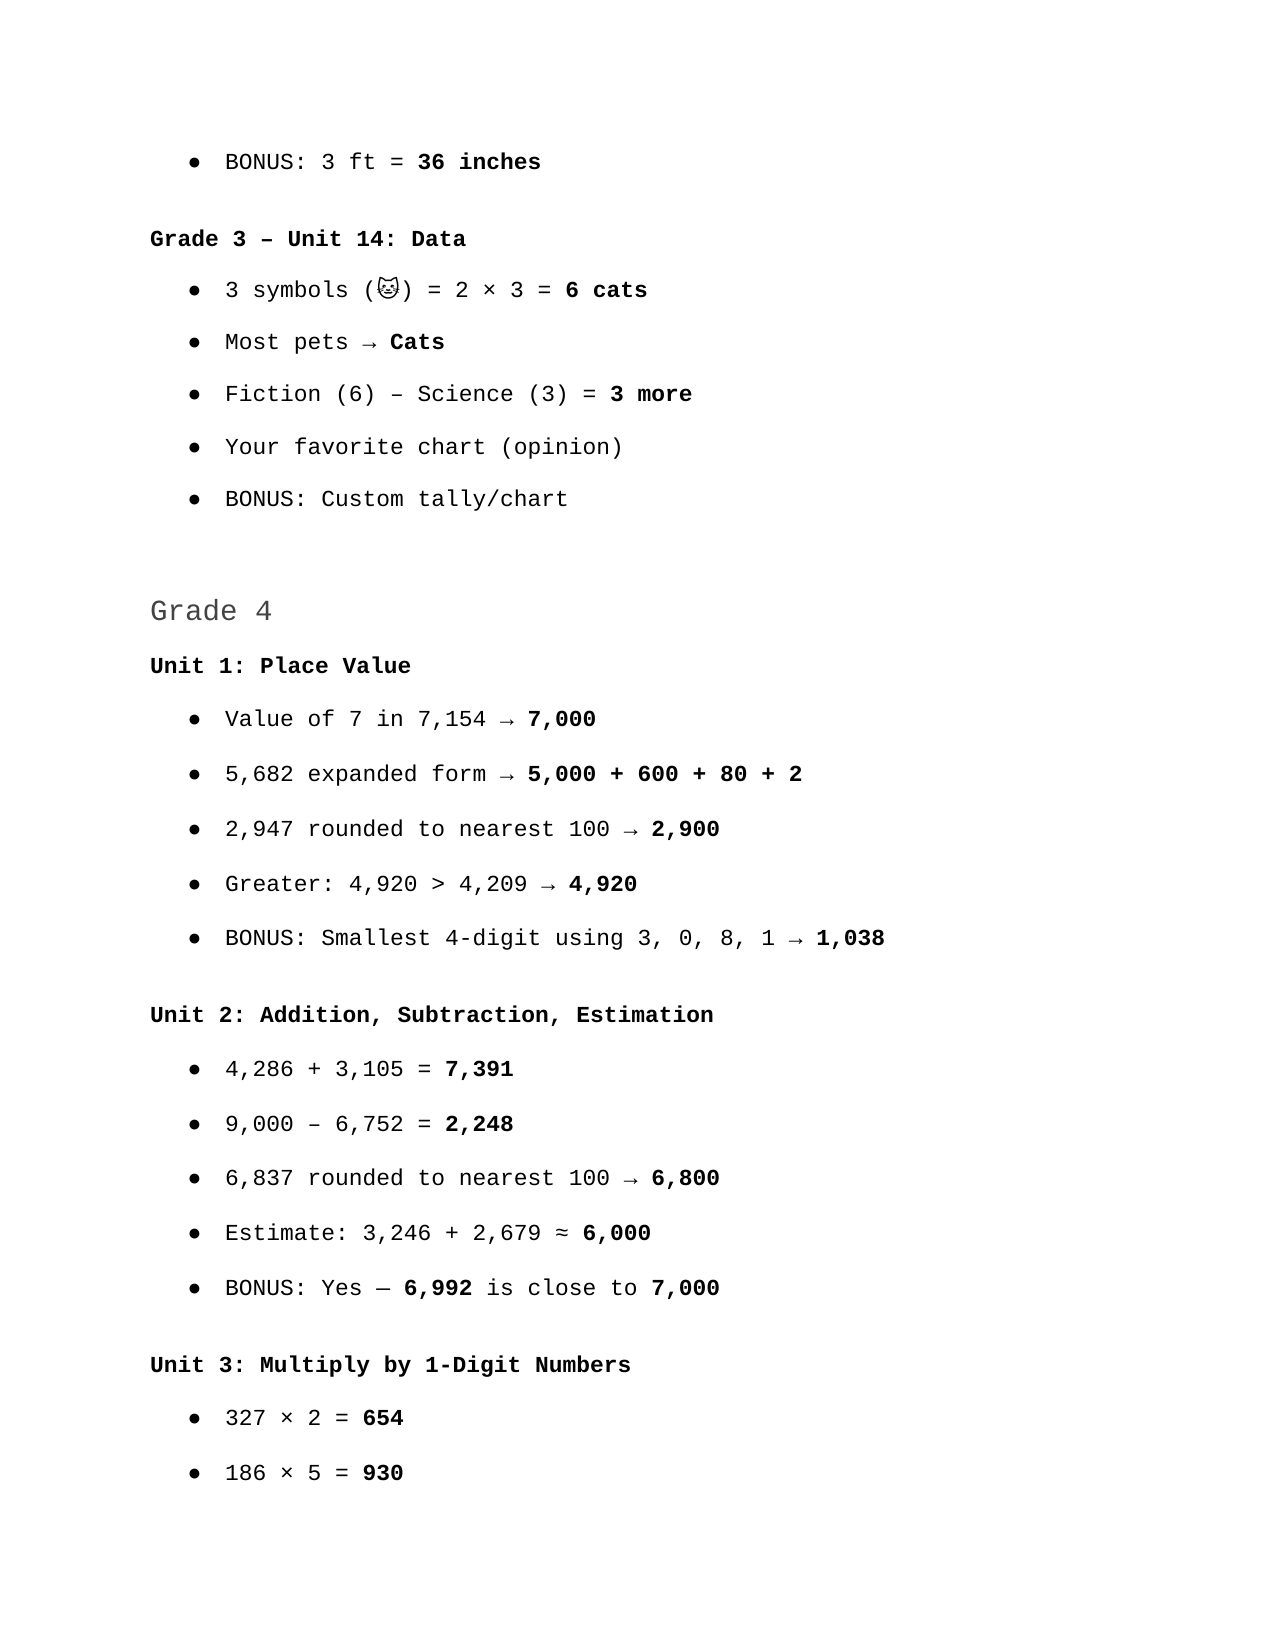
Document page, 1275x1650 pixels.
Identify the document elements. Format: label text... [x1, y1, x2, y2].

list BONUS: Custom tally/chart [187, 487, 1125, 513]
subtitle Grade 4 [150, 596, 1125, 629]
list Most pets → Cats [187, 331, 1125, 383]
list 5,682 expanded form → 5,000 + 600 + 80 + 2 [187, 760, 1125, 815]
text Unit 1: Place Value [150, 654, 1125, 680]
list Your favorite chart (opinion) [187, 435, 1125, 487]
list 2,947 rounded to nearest 100 → 2,900 [187, 815, 1125, 869]
list 3 symbols (🐱) = 2 × 3 = 6 cats [187, 278, 1125, 331]
list BONUS: Smallest 4-digit using 3, 0, 8, 1 → 1,038 [187, 924, 1125, 979]
list Fiction (6) – Science (3) = 3 more [187, 383, 1125, 435]
text Grade 3 – Unit 14: Data [150, 227, 1125, 253]
list BONUS: 3 ft = 36 inches [187, 150, 1125, 202]
list Estimate: 3,246 + 2,679 ≈ 6,000 [187, 1219, 1125, 1273]
text Unit 2: Addition, Subtraction, Estimation [150, 1004, 1125, 1030]
list BONUS: Yes — 6,992 is close to 7,000 [187, 1273, 1125, 1328]
list Greater: 4,920 > 4,209 → 4,920 [187, 869, 1125, 924]
list Value of 7 in 7,154 → 7,000 [187, 705, 1125, 760]
text Unit 3: Multiply by 1-Digit Numbers [150, 1353, 1125, 1379]
list 9,000 – 6,752 = 2,248 [187, 1109, 1125, 1164]
list 4,286 + 3,105 = 7,391 [187, 1055, 1125, 1109]
list 186 × 5 = 930 [187, 1459, 1125, 1487]
list 6,837 rounded to nearest 100 → 6,800 [187, 1164, 1125, 1219]
list 327 × 2 = 654 [187, 1404, 1125, 1459]
